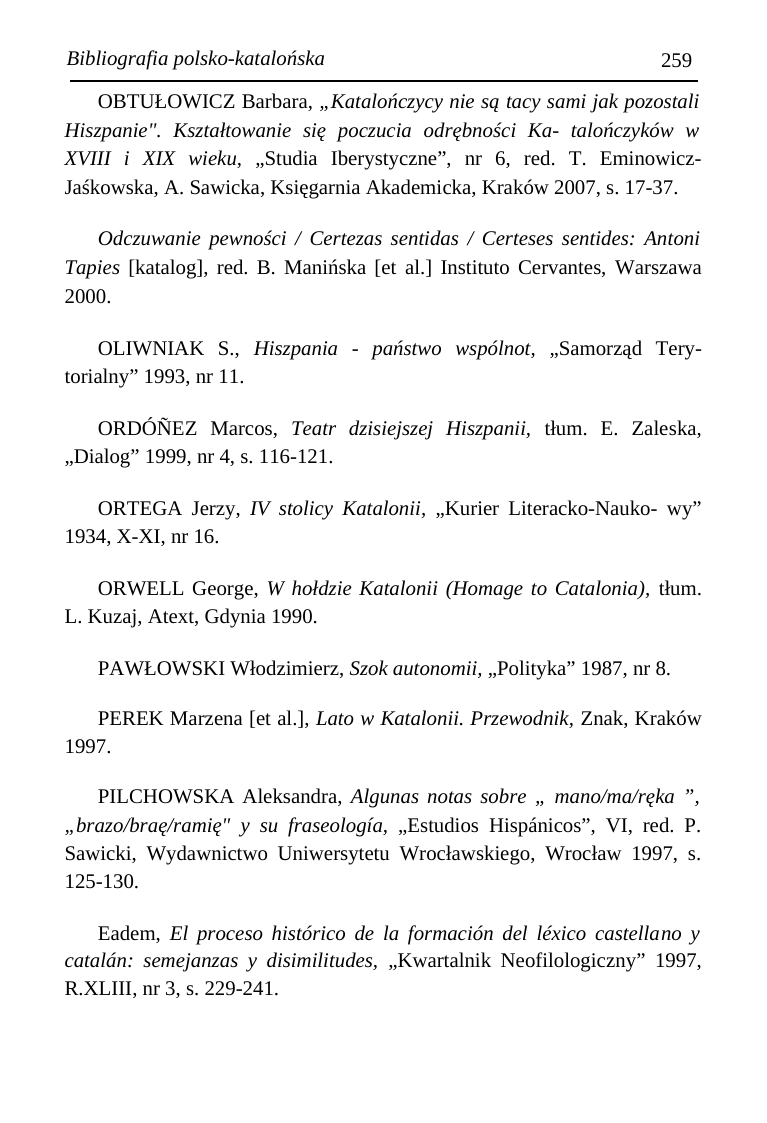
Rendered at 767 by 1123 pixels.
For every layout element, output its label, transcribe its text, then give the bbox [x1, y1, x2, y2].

text ORTEGA Jerzy, IV stolicy Katalonii, „Kurier Literacko-Nauko- wy” 1934, X-XI, nr 16. [64, 496, 702, 548]
text OBTUŁOWICZ Barbara, „Katalończycy nie są tacy sami jak pozostali Hiszpanie". Kształtowanie się poczucia odrębności Ka- talończyków w XVIII i XIX wieku, „Studia Iberystyczne”, nr 6, red. T. Eminowicz-Jaśkowska, A. Sawicka, Księgarnia Akademi­cka, Kraków 2007, s. 17-37. [64, 89, 702, 199]
text PAWŁOWSKI Włodzimierz, Szok autonomii, „Polityka” 1987, nr 8. [64, 656, 702, 680]
text ORWELL George, W hołdzie Katalonii (Homage to Catalonia), tłum. L. Kuzaj, Atext, Gdynia 1990. [64, 576, 702, 628]
text 259 [661, 48, 701, 72]
text PILCHOWSKA Aleksandra, Algunas notas sobre „ mano/ma/ręka ”, „brazo/braę/ramię" y su fraseología, „Estudios Hispánicos”, VI, red. P. Sawicki, Wydawnictwo Uniwersytetu Wrocławskiego, Wrocław 1997, s. 125-130. [64, 784, 702, 893]
text Eadem, El proceso histórico de la formación del léxico castella­no y catalán: semejanzas y disimilitudes, „Kwartalnik Neofilologicz­ny” 1997, R.XLIII, nr 3, s. 229-241. [64, 921, 702, 1000]
text OLIWNIAK S., Hiszpania - państwo wspólnot, „Samorząd Tery­torialny” 1993, nr 11. [64, 336, 702, 388]
text Bibliografia polsko-katalońska [66, 46, 355, 70]
text PEREK Marzena [et al.], Lato w Katalonii. Przewodnik, Znak, Kraków 1997. [64, 706, 702, 758]
text ORDÓÑEZ Marcos, Teatr dzisiejszej Hiszpanii, tłum. E. Zale­ska, „Dialog” 1999, nr 4, s. 116-121. [64, 416, 702, 468]
text Odczuwanie pewności / Certezas sentidas / Certeses sentides: An­toni Tapies [katalog], red. B. Manińska [et al.] Instituto Cervantes, Warszawa 2000. [64, 226, 702, 308]
